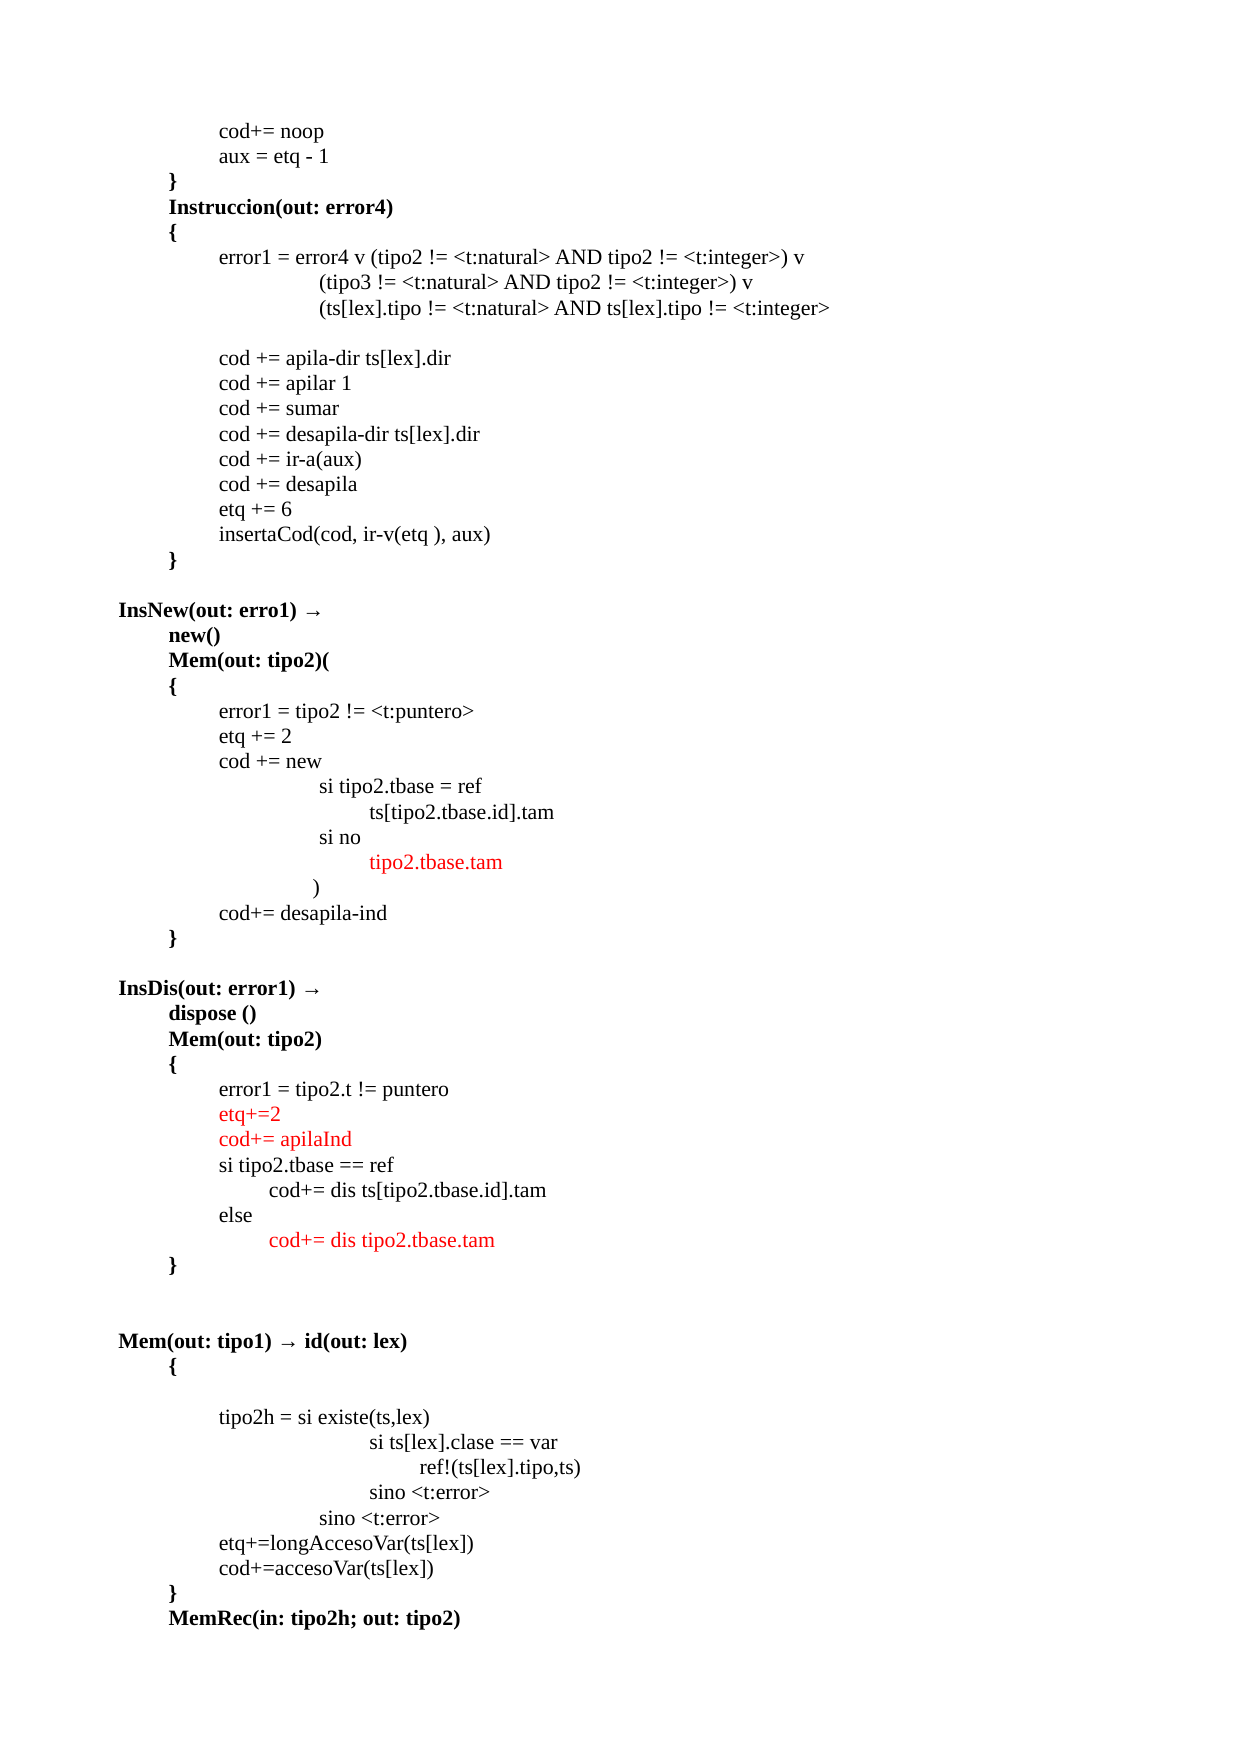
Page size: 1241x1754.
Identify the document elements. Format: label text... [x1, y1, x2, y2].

text etq+=2 [168, 1101, 1122, 1126]
text tipo2.tbase.tam [168, 849, 1122, 874]
text (ts[lex].tipo != <t:natural> AND ts[lex].tipo != <t:integer> [168, 294, 1122, 320]
text insertaCod(cod, ir-v(etq ), aux) [168, 521, 1122, 547]
text dispose () [118, 1000, 1122, 1026]
text cod+= apilaInd [168, 1126, 1122, 1152]
text Instruccion(out: error4) [168, 194, 1122, 219]
text etq += 6 [168, 496, 1122, 521]
text error1 = tipo2.t != puntero [168, 1076, 1122, 1101]
text cod+= desapila-ind [118, 899, 1122, 925]
text ref!(ts[lex].tipo,ts) [118, 1454, 1122, 1479]
text else [168, 1202, 1122, 1227]
text Mem(out: tipo2)( [168, 647, 1122, 673]
text si tipo2.tbase == ref [168, 1152, 1122, 1177]
text cod+= dis tipo2.tbase.tam [168, 1227, 1122, 1252]
text aux = etq - 1 [168, 143, 1122, 168]
text Mem(out: tipo1) → id(out: lex) [118, 1328, 1122, 1353]
text etq+=longAccesoVar(ts[lex]) [168, 1530, 1122, 1555]
text } [168, 1580, 1122, 1605]
text } [168, 925, 1122, 950]
text cod+= noop [168, 118, 1122, 143]
text sino <t:error> [168, 1504, 1122, 1530]
text error1 = tipo2 != <t:puntero> [168, 698, 1122, 723]
text Mem(out: tipo2) [168, 1026, 1122, 1051]
text { [168, 1353, 1122, 1378]
text MemRec(in: tipo2h; out: tipo2) [168, 1605, 1122, 1631]
text cod += ir-a(aux) [168, 446, 1122, 471]
text (tipo3 != <t:natural> AND tipo2 != <t:integer>) v [168, 269, 1122, 294]
text ts[tipo2.tbase.id].tam [168, 799, 1122, 824]
text si ts[lex].clase == var [118, 1429, 1122, 1454]
text } [168, 168, 1122, 194]
text ) [168, 874, 1122, 899]
text } [168, 1252, 1122, 1278]
text cod+= dis ts[tipo2.tbase.id].tam [168, 1177, 1122, 1202]
text sino <t:error> [118, 1479, 1122, 1504]
text cod += desapila-dir ts[lex].dir [168, 421, 1122, 446]
text si no [168, 824, 1122, 849]
text InsDis(out: error1) → [118, 975, 1122, 1000]
text { [168, 673, 1122, 698]
text { [168, 1051, 1122, 1076]
text etq += 2 [168, 723, 1122, 748]
text cod += apila-dir ts[lex].dir [168, 345, 1122, 370]
text cod += new [168, 748, 1122, 773]
text si tipo2.tbase = ref [168, 773, 1122, 799]
text cod += sumar [168, 395, 1122, 421]
text cod += desapila [168, 471, 1122, 496]
text new() [118, 622, 1122, 647]
text { [168, 219, 1122, 244]
text cod += apilar 1 [168, 370, 1122, 395]
text cod+=accesoVar(ts[lex]) [168, 1555, 1122, 1580]
text error1 = error4 v (tipo2 != <t:natural> AND tipo2 != <t:integer>) v [168, 244, 1122, 269]
text InsNew(out: erro1) → [118, 597, 1122, 622]
text } [168, 547, 1122, 572]
text tipo2h = si existe(ts,lex) [118, 1404, 1122, 1429]
